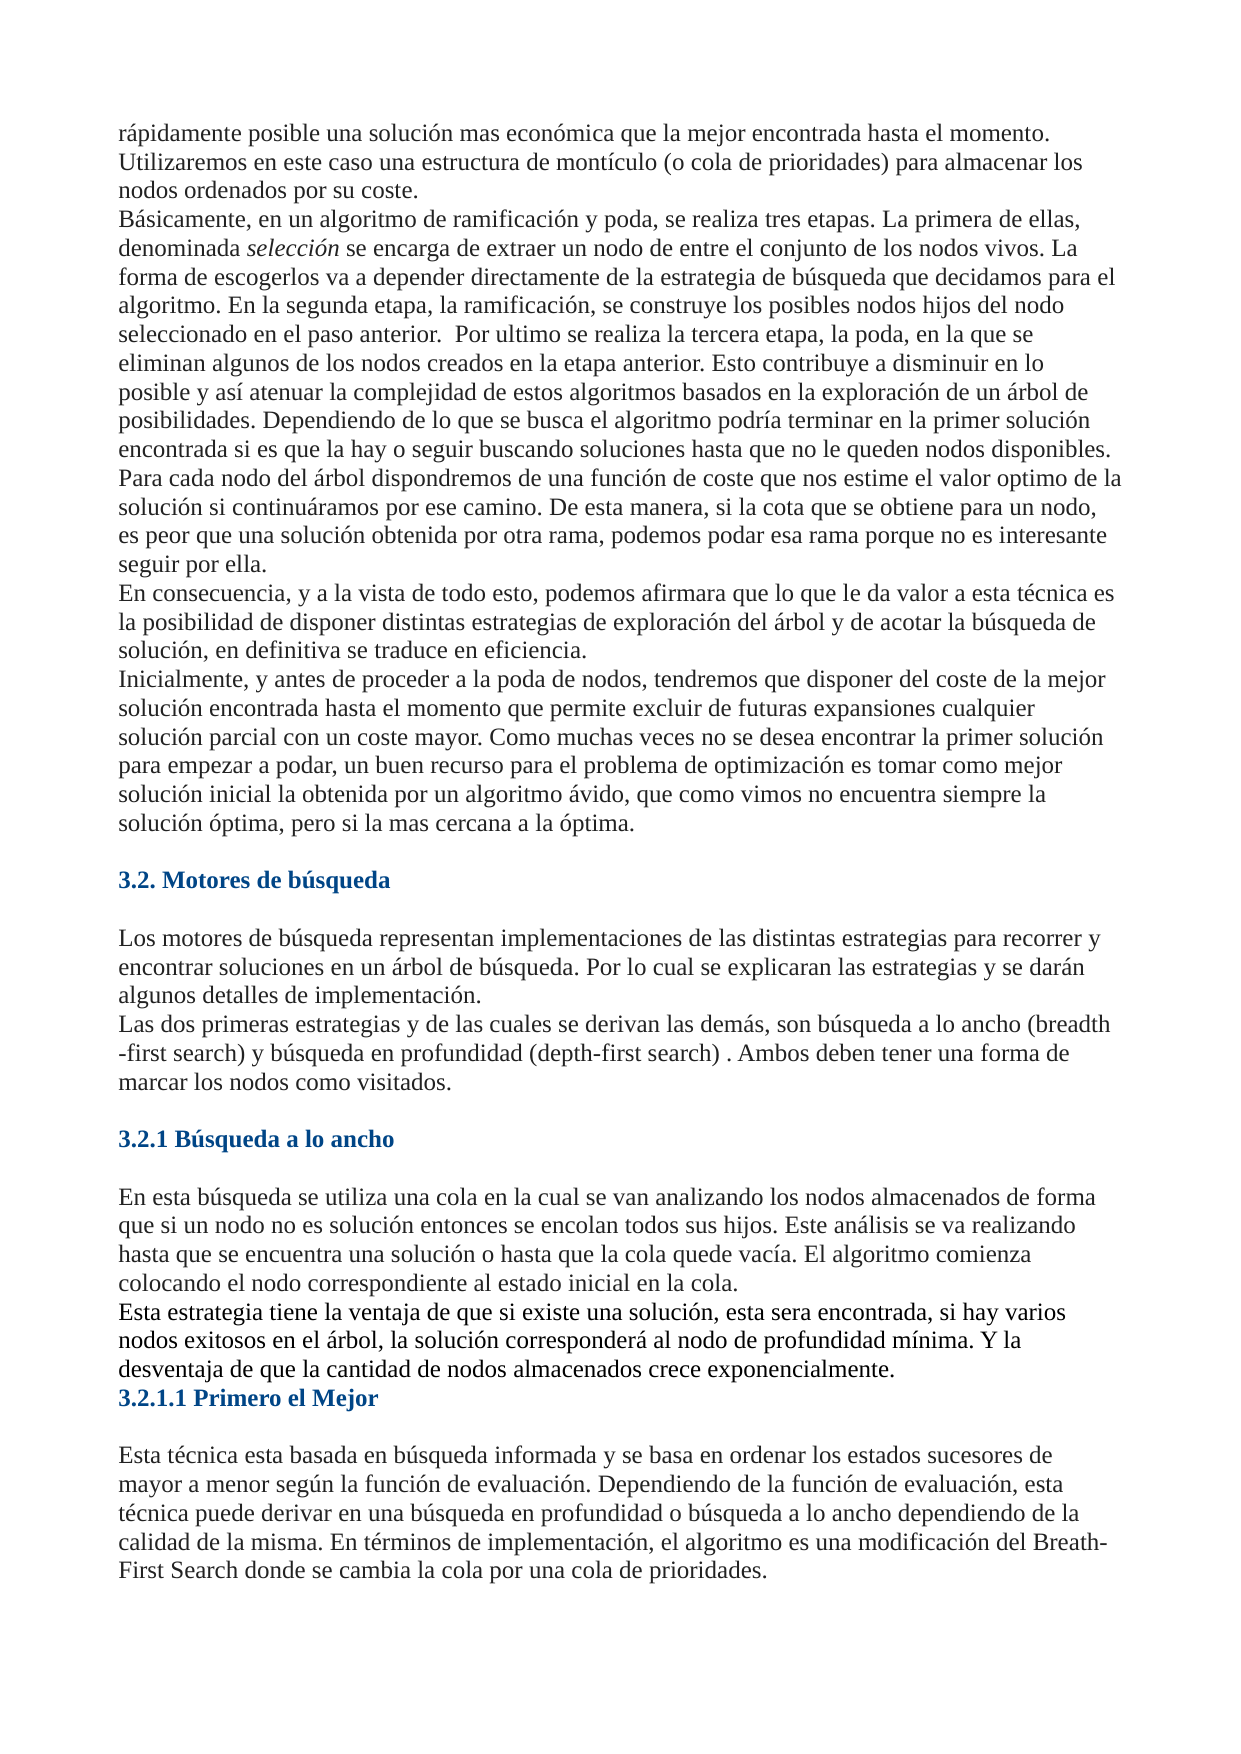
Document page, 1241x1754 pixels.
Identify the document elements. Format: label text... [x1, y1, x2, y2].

text 3.2.1.1 Primero el Mejor Esta técnica esta basada en búsqueda informada y se basa en ordenar los estados sucesores de mayor a menor según la función de evaluación. Dependiendo de la función de evaluación, esta técnica puede derivar en una búsqueda en profundidad o búsqueda a lo ancho dependiendo de la calidad de la misma. En términos de implementación, el algoritmo es una modificación del Breath-First Search donde se cambia la cola por una cola de prioridades. [118, 1383, 1122, 1613]
text 3.2.1 Búsqueda a lo ancho [118, 1124, 1122, 1182]
text Los motores de búsqueda representan implementaciones de las distintas estrategias para recorrer y encontrar soluciones en un árbol de búsqueda. Por lo cual se explicaran las estrategias y se darán algunos detalles de implementación. [118, 923, 1122, 1009]
text Las dos primeras estrategias y de las cuales se derivan las demás, son búsqueda a lo ancho (breadth -first search) y búsqueda en profundidad (depth-first search) . Ambos deben tener una forma de marcar los nodos como visitados. [118, 1009, 1122, 1096]
text En consecuencia, y a la vista de todo esto, podemos afirmara que lo que le da valor a esta técnica es la posibilidad de disponer distintas estrategias de exploración del árbol y de acotar la búsqueda de solución, en definitiva se traduce en eficiencia. [118, 578, 1122, 664]
text Básicamente, en un algoritmo de ramificación y poda, se realiza tres etapas. La primera de ellas, denominada selección se encarga de extraer un nodo de entre el conjunto de los nodos vivos. La forma de escogerlos va a depender directamente de la estrategia de búsqueda que decidamos para el algoritmo. En la segunda etapa, la ramificación, se construye los posibles nodos hijos del nodo seleccionado en el paso anterior. Por ultimo se realiza la tercera etapa, la poda, en la que se eliminan algunos de los nodos creados en la etapa anterior. Esto contribuye a disminuir en lo posible y así atenuar la complejidad de estos algoritmos basados en la exploración de un árbol de posibilidades. Dependiendo de lo que se busca el algoritmo podría terminar en la primer solución encontrada si es que la hay o seguir buscando soluciones hasta que no le queden nodos disponibles. [118, 204, 1122, 463]
text rápidamente posible una solución mas económica que la mejor encontrada hasta el momento. Utilizaremos en este caso una estructura de montículo (o cola de prioridades) para almacenar los nodos ordenados por su coste. [118, 118, 1122, 204]
text 3.2. Motores de búsqueda [118, 866, 1122, 894]
text En esta búsqueda se utiliza una cola en la cual se van analizando los nodos almacenados de forma que si un nodo no es solución entonces se encolan todos sus hijos. Este análisis se va realizando hasta que se encuentra una solución o hasta que la cola quede vacía. El algoritmo comienza colocando el nodo correspondiente al estado inicial en la cola. [118, 1182, 1122, 1297]
text Esta estrategia tiene la ventaja de que si existe una solución, esta sera encontrada, si hay varios nodos exitosos en el árbol, la solución corresponderá al nodo de profundidad mínima. Y la desventaja de que la cantidad de nodos almacenados crece exponencialmente. [118, 1297, 1122, 1383]
text Para cada nodo del árbol dispondremos de una función de coste que nos estime el valor optimo de la solución si continuáramos por ese camino. De esta manera, si la cota que se obtiene para un nodo, es peor que una solución obtenida por otra rama, podemos podar esa rama porque no es interesante seguir por ella. [118, 463, 1122, 578]
text Inicialmente, y antes de proceder a la poda de nodos, tendremos que disponer del coste de la mejor solución encontrada hasta el momento que permite excluir de futuras expansiones cualquier solución parcial con un coste mayor. Como muchas veces no se desea encontrar la primer solución para empezar a podar, un buen recurso para el problema de optimización es tomar como mejor solución inicial la obtenida por un algoritmo ávido, que como vimos no encuentra siempre la solución óptima, pero si la mas cercana a la óptima. [118, 664, 1122, 837]
